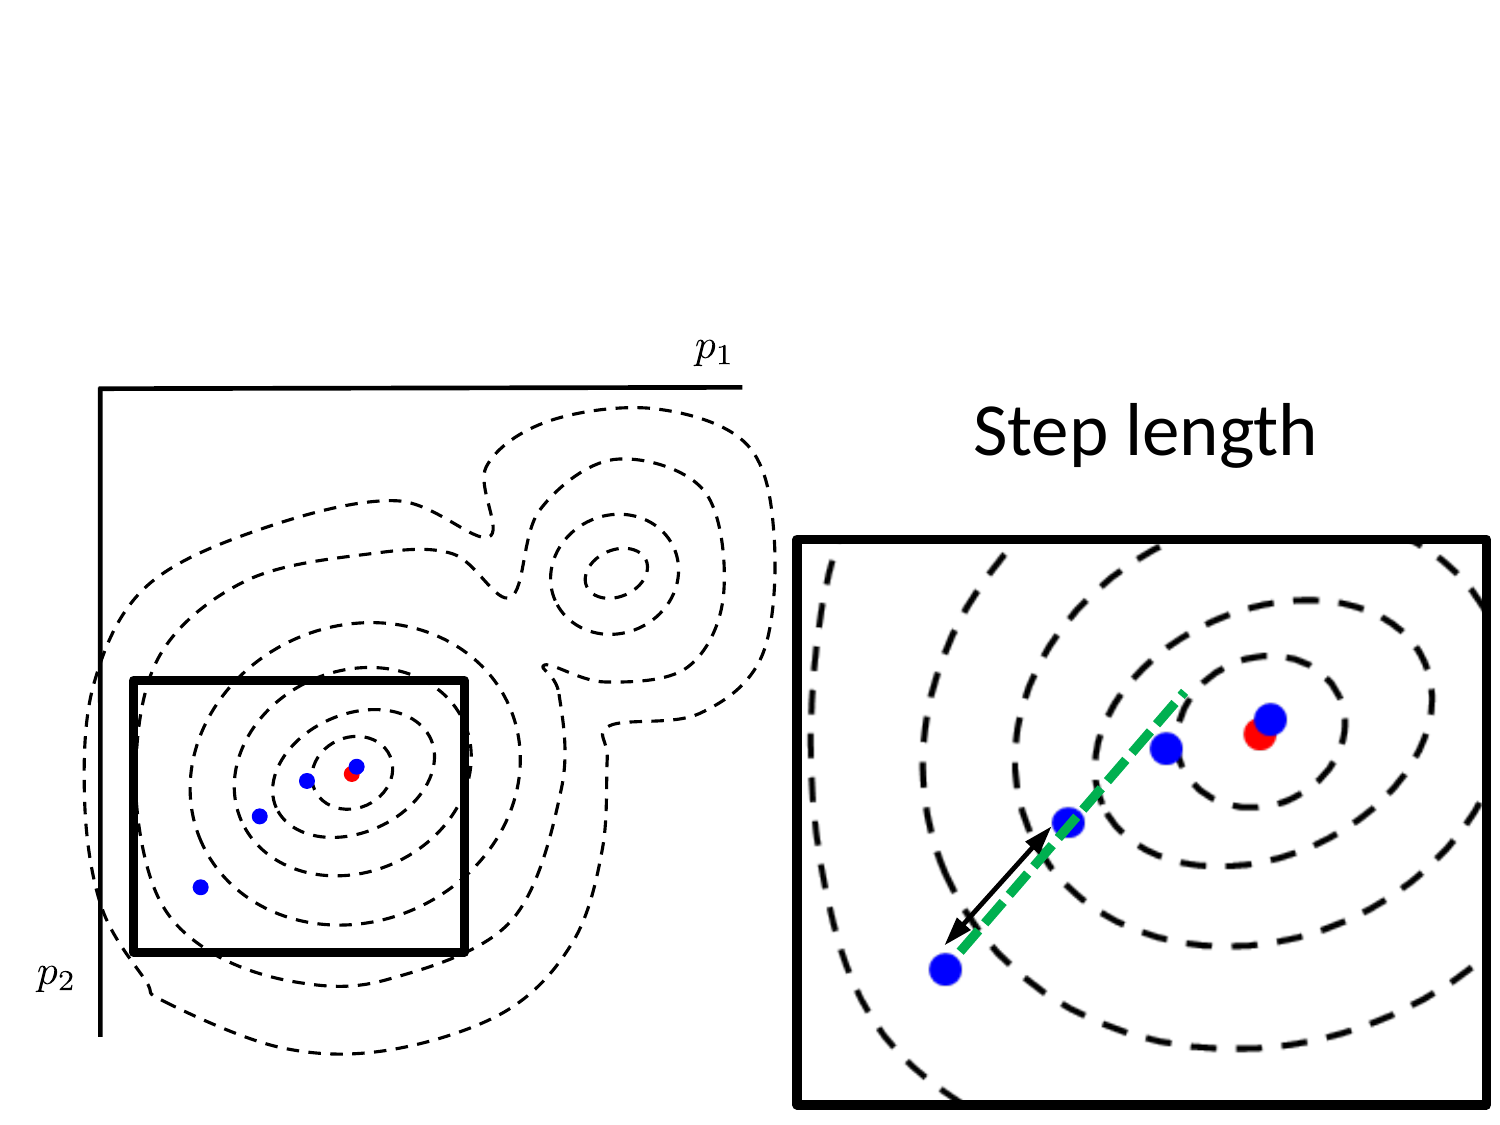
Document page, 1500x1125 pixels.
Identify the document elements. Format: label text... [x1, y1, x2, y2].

text_box [253, 810, 266, 823]
picture [802, 544, 1482, 1100]
text_box [345, 760, 363, 780]
text_box [35, 965, 75, 993]
text_box [693, 339, 733, 367]
text_box [194, 881, 207, 894]
text_box Step length [809, 373, 1483, 479]
text_box [301, 775, 313, 787]
